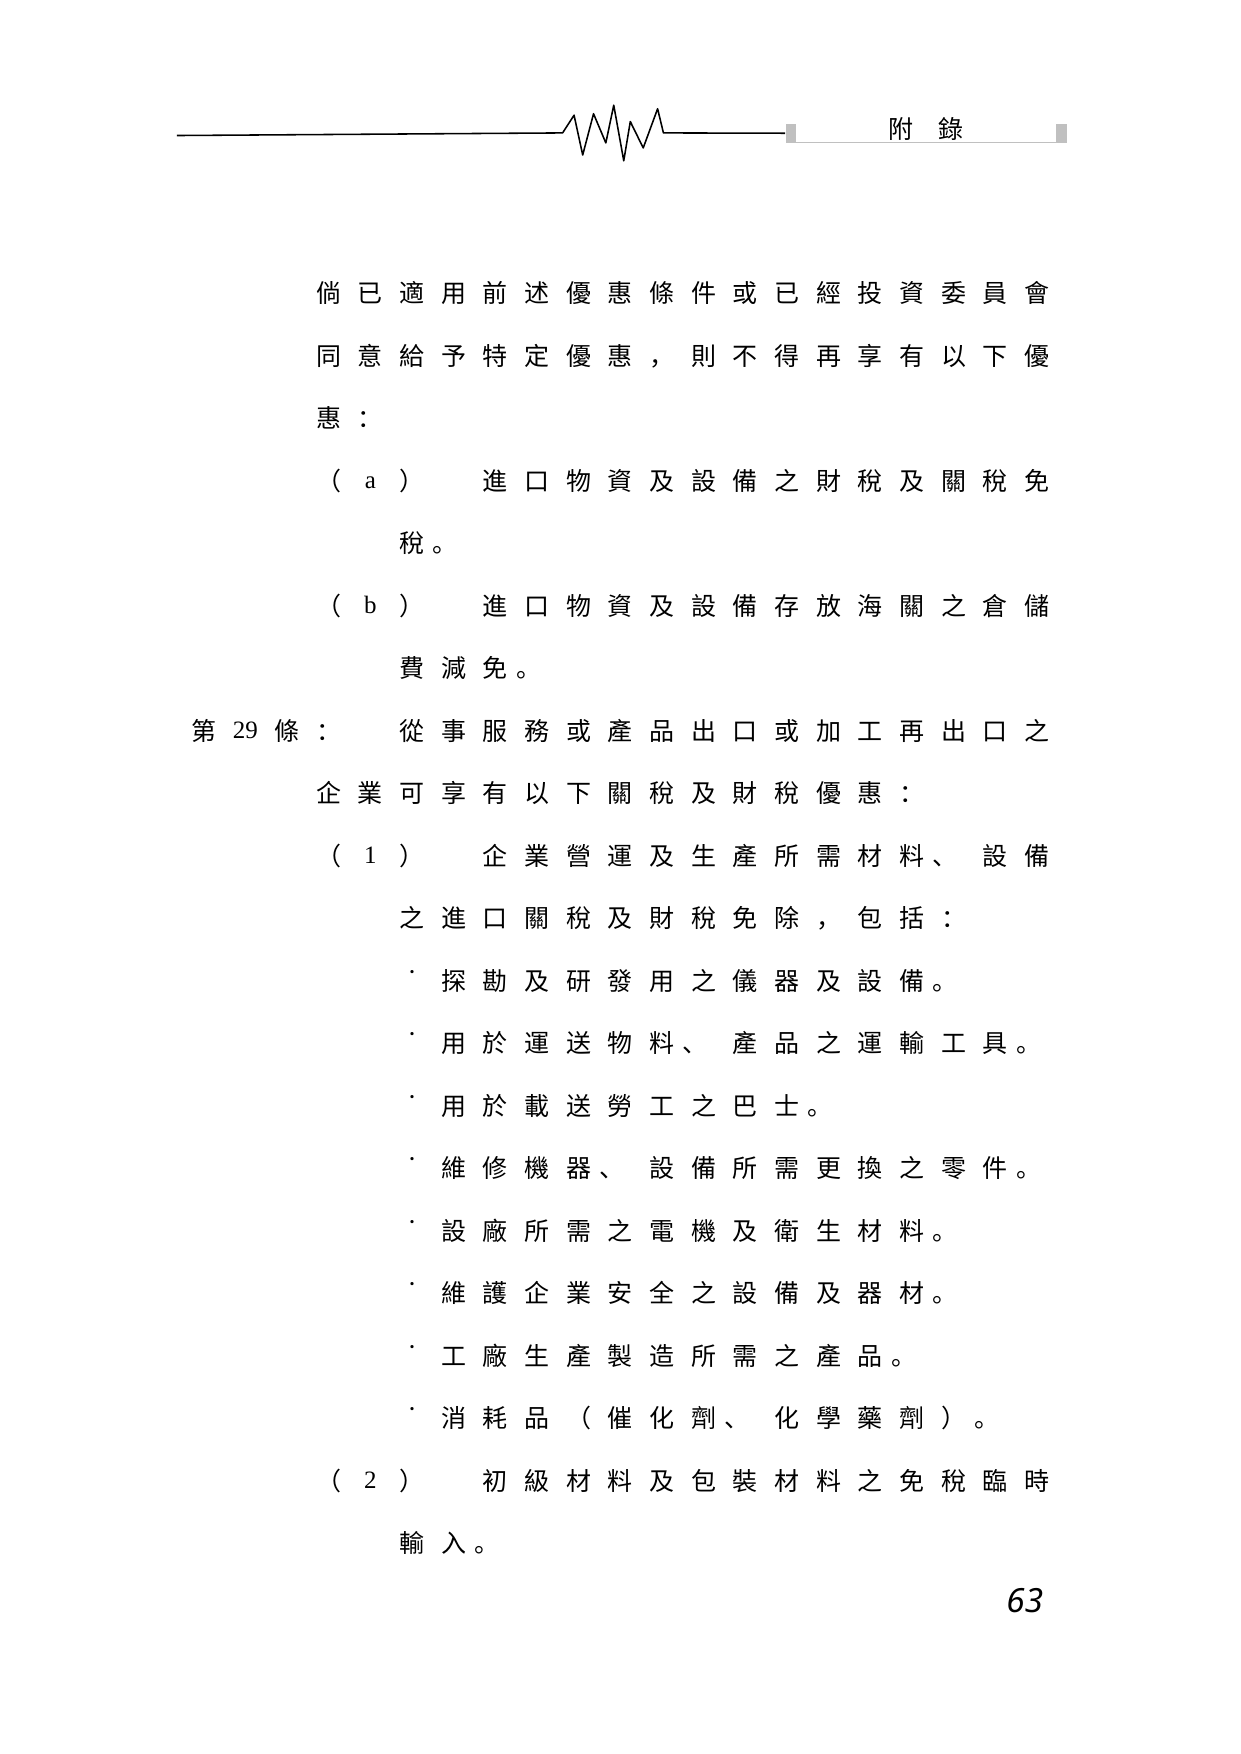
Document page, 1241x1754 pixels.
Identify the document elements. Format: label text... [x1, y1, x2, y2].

text ˙設廠所需之電機及衛生材料。 [354, 1188, 1058, 1250]
text ˙維修機器、設備所需更換之零件。 [354, 1125, 1058, 1188]
text （2） 初級材料及包裝材料之免稅臨時輸入。 [293, 1438, 1058, 1563]
text ˙工廠生產製造所需之產品。 [354, 1313, 1058, 1375]
text （a） 進口物資及設備之財稅及關稅免稅。 [293, 438, 1058, 563]
text 倘已適用前述優惠條件或已經投資委員會同意給予特定優惠，則不得再享有以下優惠： [183, 250, 1058, 438]
text ˙維護企業安全之設備及器材。 [354, 1250, 1058, 1313]
text ˙消耗品（催化劑、化學藥劑）。 [354, 1375, 1058, 1438]
text ˙用於載送勞工之巴士。 [354, 1063, 1058, 1125]
text 第29條： 從事服務或產品出口或加工再出口之企業可享有以下關稅及財稅優惠： [183, 688, 1058, 813]
text （b） 進口物資及設備存放海關之倉儲費減免。 [293, 563, 1058, 688]
text ˙用於運送物料、產品之運輸工具。 [354, 1000, 1058, 1063]
text （1） 企業營運及生產所需材料、設備之進口關稅及財稅免除，包括： [293, 813, 1058, 938]
text ˙探勘及研發用之儀器及設備。 [354, 938, 1058, 1000]
